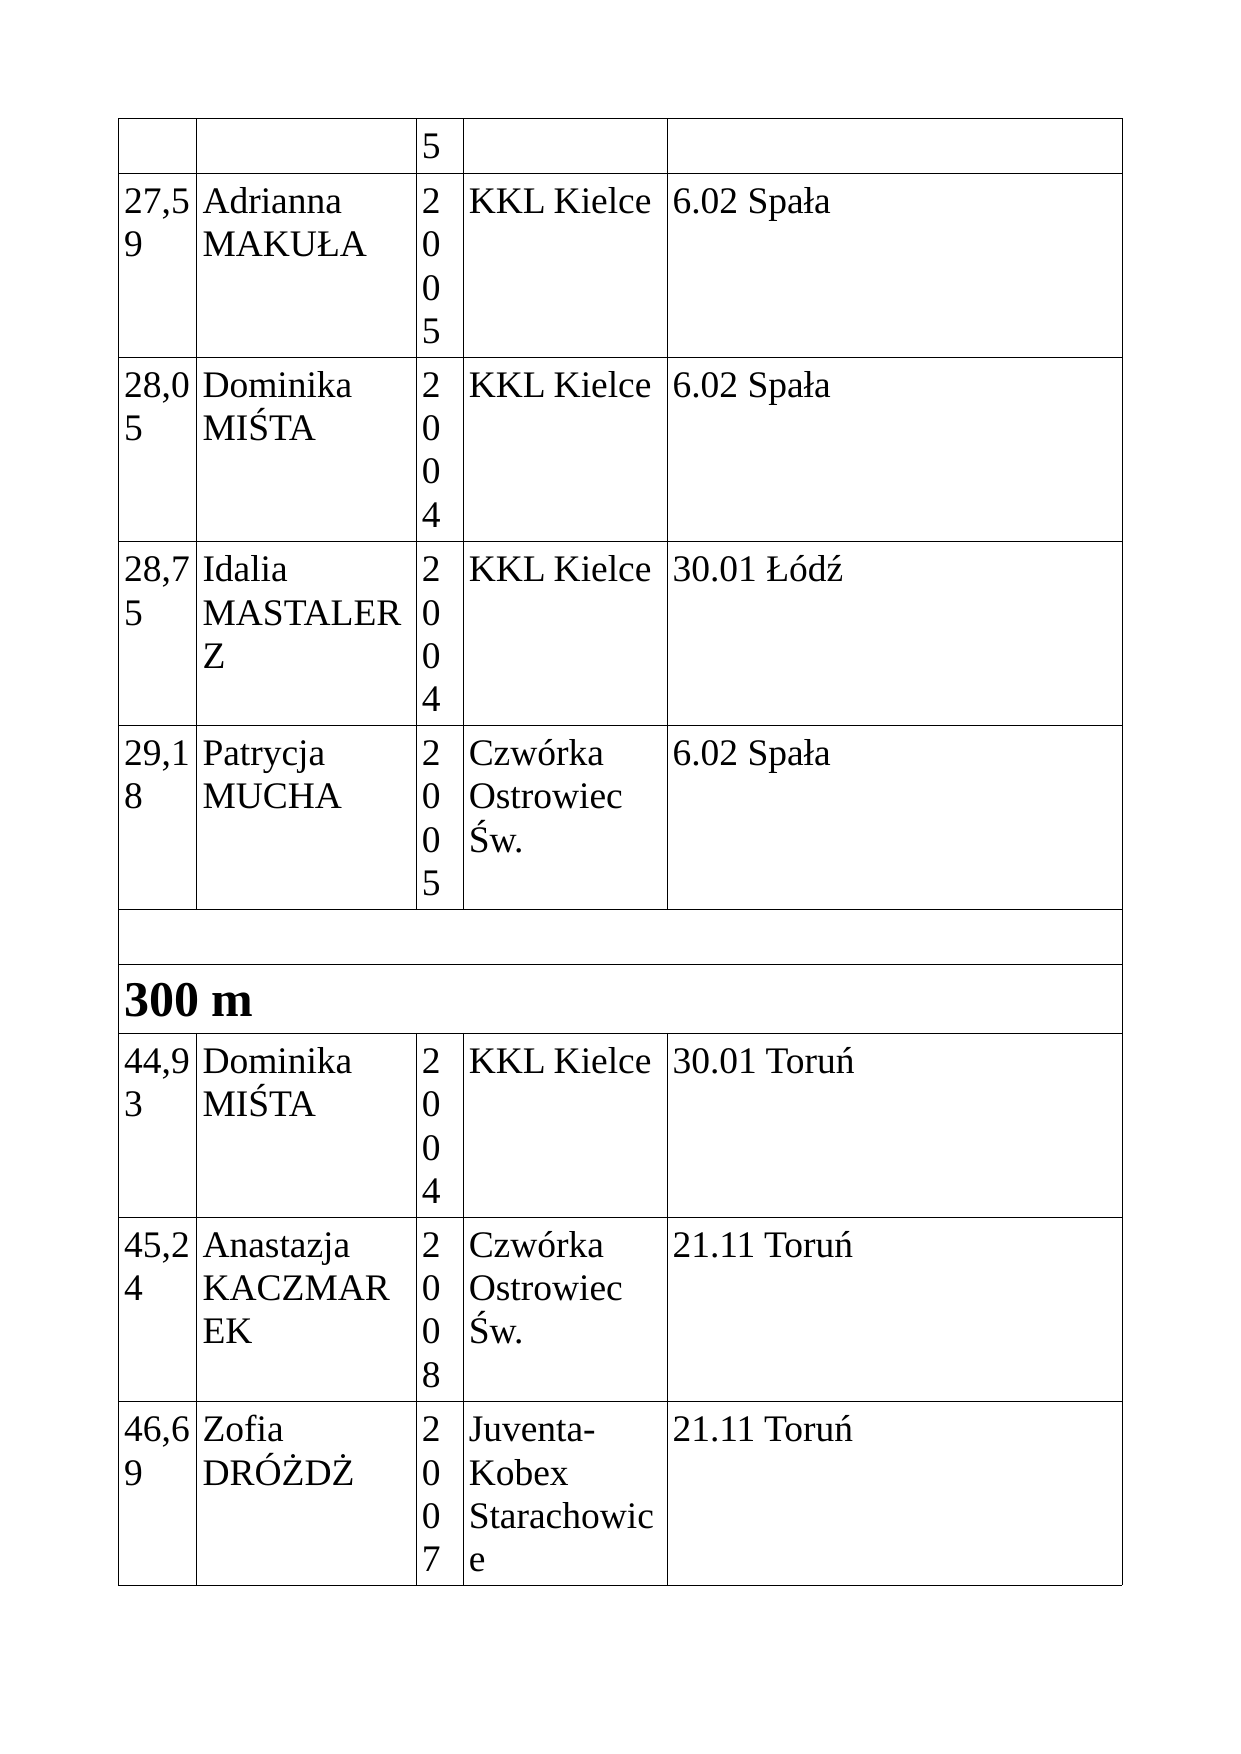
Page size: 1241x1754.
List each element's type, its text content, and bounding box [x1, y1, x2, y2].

table_cell 29,18 [119, 726, 196, 909]
table_cell Patrycja MUCHA [197, 726, 416, 909]
table_cell 30.01 Łódź [668, 542, 1122, 725]
table_cell Dominika MIŚTA [197, 1034, 416, 1217]
table_cell 6.02 Spała [668, 174, 1122, 357]
table_cell 28,75 [119, 542, 196, 725]
table_cell [197, 119, 416, 173]
table_cell 21.11 Toruń [668, 1402, 1122, 1585]
table_cell KKL Kielce [464, 1034, 667, 1217]
table_cell 6.02 Spała [668, 358, 1122, 541]
table_cell KKL Kielce [464, 174, 667, 357]
table_cell 300 m [119, 965, 1122, 1033]
table_cell 28,05 [119, 358, 196, 541]
table_cell 21.11 Toruń [668, 1218, 1122, 1401]
table_cell Anastazja KACZMAREK [197, 1218, 416, 1401]
table_cell 2004 [417, 1034, 463, 1217]
table_cell 46,69 [119, 1402, 196, 1585]
table_cell Dominika MIŚTA [197, 358, 416, 541]
table_cell Czwórka Ostrowiec Św. [464, 1218, 667, 1401]
table_cell Idalia MASTALERZ [197, 542, 416, 725]
table_cell [119, 119, 196, 173]
table_cell Juventa-Kobex Starachowice [464, 1402, 667, 1585]
table_cell 2004 [417, 358, 463, 541]
table_cell [119, 910, 1122, 964]
table_cell KKL Kielce [464, 542, 667, 725]
table_cell 2005 [417, 726, 463, 909]
table_cell 6.02 Spała [668, 726, 1122, 909]
table_cell Adrianna MAKUŁA [197, 174, 416, 357]
table_cell 2007 [417, 1402, 463, 1585]
table_cell 30.01 Toruń [668, 1034, 1122, 1217]
table_cell 27,59 [119, 174, 196, 357]
table_cell Czwórka Ostrowiec Św. [464, 726, 667, 909]
table_cell 2008 [417, 1218, 463, 1401]
table_cell [668, 119, 1122, 173]
table_cell Zofia DRÓŻDŻ [197, 1402, 416, 1585]
table_cell 2005 [417, 174, 463, 357]
table_cell 5 [417, 119, 463, 173]
table_cell 45,24 [119, 1218, 196, 1401]
table_cell 2004 [417, 542, 463, 725]
table_cell [464, 119, 667, 173]
table_cell KKL Kielce [464, 358, 667, 541]
table_cell 44,93 [119, 1034, 196, 1217]
